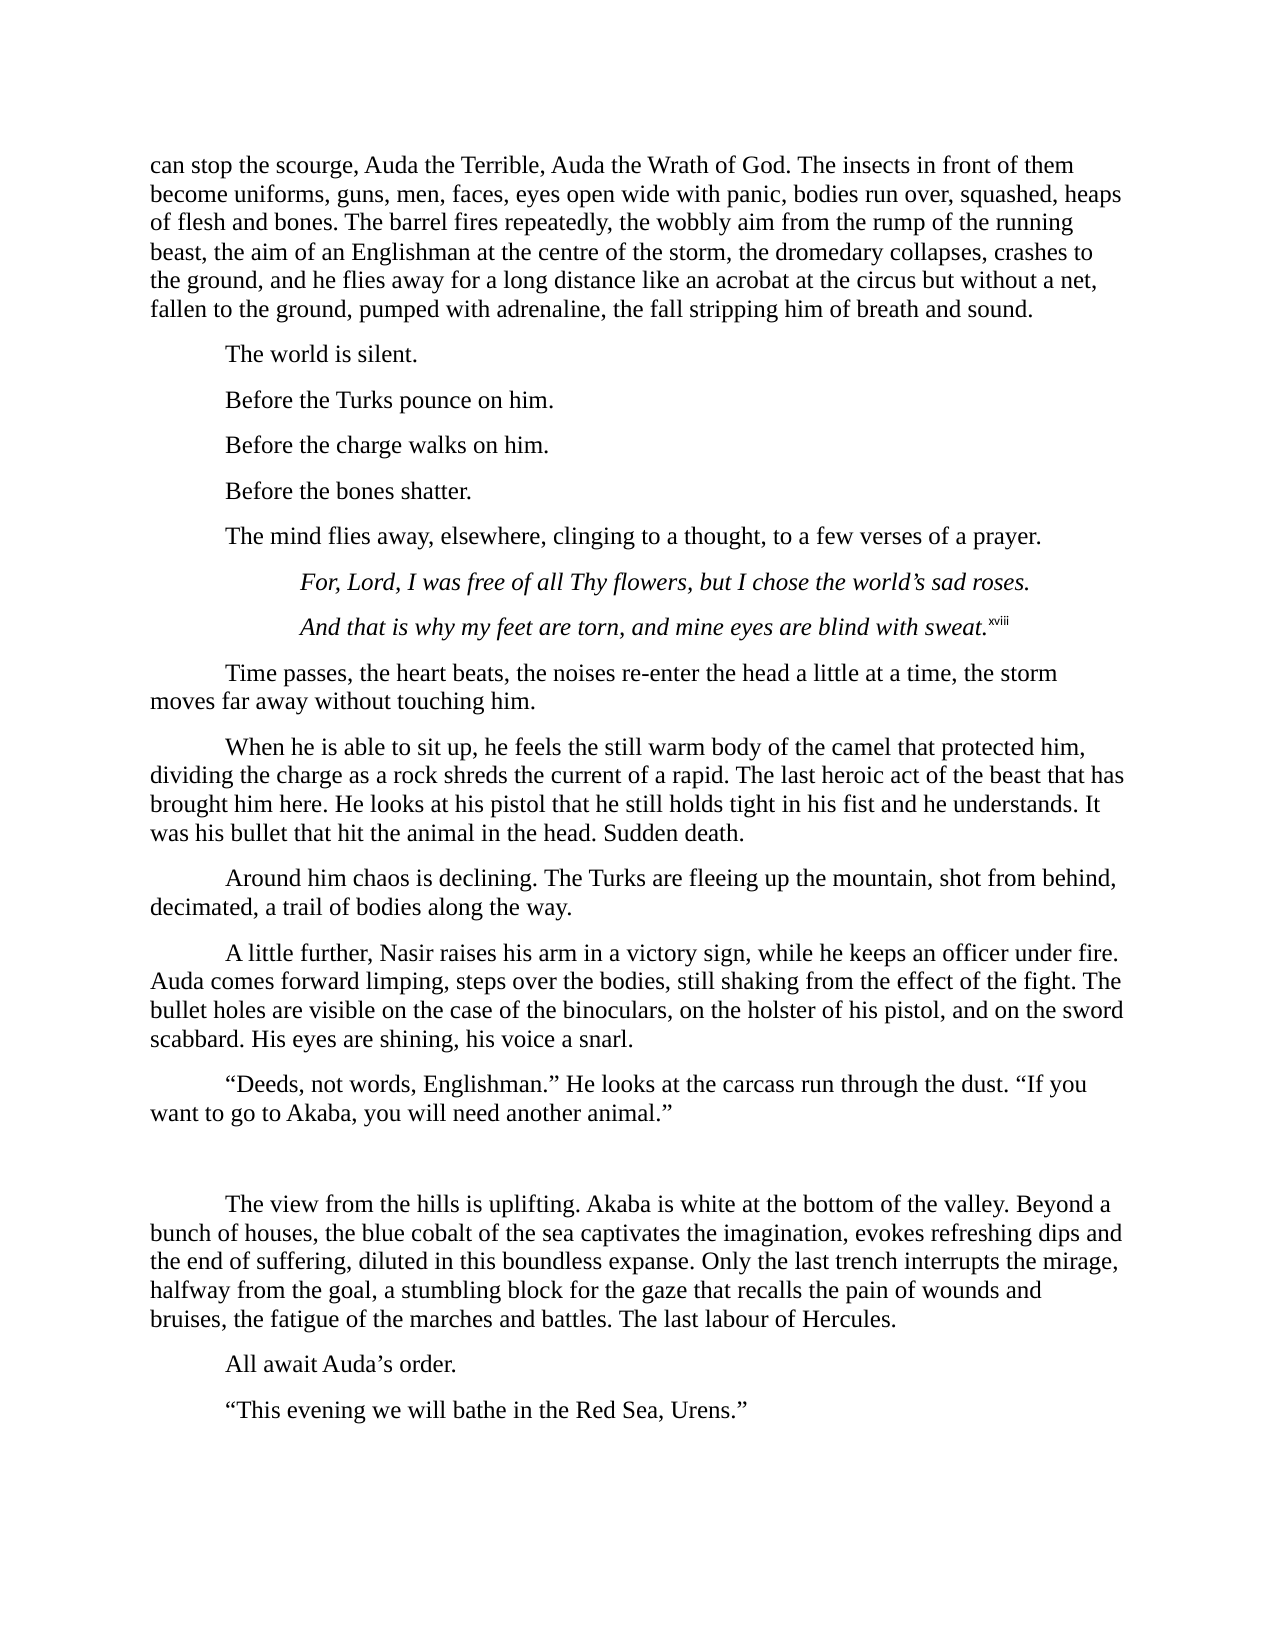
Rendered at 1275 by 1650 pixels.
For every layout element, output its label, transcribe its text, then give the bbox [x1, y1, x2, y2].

text can stop the scourge, Auda the Terrible, Auda the Wrath of God. The insects in front of them become uniforms, guns, men, faces, eyes open wide with panic, bodies run over, squashed, heaps of flesh and bones. The barrel fires repeatedly, the wobbly aim from the rump of the running beast, the aim of an Englishman at the centre of the storm, the dromedary collapses, crashes to the ground, and he flies away for a long distance like an acrobat at the circus but without a net, fallen to the ground, pumped with adrenaline, the fall stripping him of breath and sound. [150, 150, 1125, 323]
text The mind flies away, elsewhere, clinging to a thought, to a few verses of a prayer. [150, 521, 1125, 550]
text For, Lord, I was free of all Thy flowers, but I chose the world’s sad roses. [225, 567, 1125, 595]
text And that is why my feet are torn, and mine eyes are blind with sweat. [225, 612, 1125, 641]
text Before the bones shatter. [150, 476, 1125, 504]
text “Deeds, not words, Englishman.” He looks at the carcass run through the dust. “If you want to go to Akaba, you will need another animal.” [150, 1069, 1125, 1127]
text Before the Turks pounce on him. [150, 385, 1125, 414]
text Time passes, the heart beats, the noises re-enter the head a little at a time, the storm moves far away without touching him. [150, 658, 1125, 715]
text When he is able to sit up, he feels the still warm body of the camel that protected him, dividing the charge as a rock shreds the current of a rapid. The last heroic act of the beast that has brought him here. He looks at his pistol that he still holds tight in his fist and he understands. It was his bullet that hit the animal in the head. Sudden death. [150, 732, 1125, 847]
text The world is silent. [150, 339, 1125, 368]
text A little further, Nasir raises his arm in a victory sign, while he keeps an officer under fire. Auda comes forward limping, steps over the bodies, still shaking from the effect of the fight. The bullet holes are visible on the case of the binoculars, on the holster of his pistol, and on the sword scabbard. His eyes are shining, his voice a snarl. [150, 938, 1125, 1053]
text Before the charge walks on him. [150, 430, 1125, 459]
text The view from the hills is uplifting. Akaba is white at the bottom of the valley. Beyond a bunch of houses, the blue cobalt of the sea captivates the imagination, evokes refreshing dips and the end of suffering, diluted in this boundless expanse. Only the last trench interrupts the mirage, halfway from the goal, a stumbling block for the gaze that recalls the pain of wounds and bruises, the fatigue of the marches and battles. The last labour of Hercules. [150, 1189, 1125, 1333]
text Around him chaos is declining. The Turks are fleeing up the mountain, shot from behind, decimated, a trail of bodies along the way. [150, 863, 1125, 921]
text “This evening we will bathe in the Red Sea, Urens.” [150, 1395, 1125, 1423]
text All await Auda’s order. [150, 1349, 1125, 1378]
